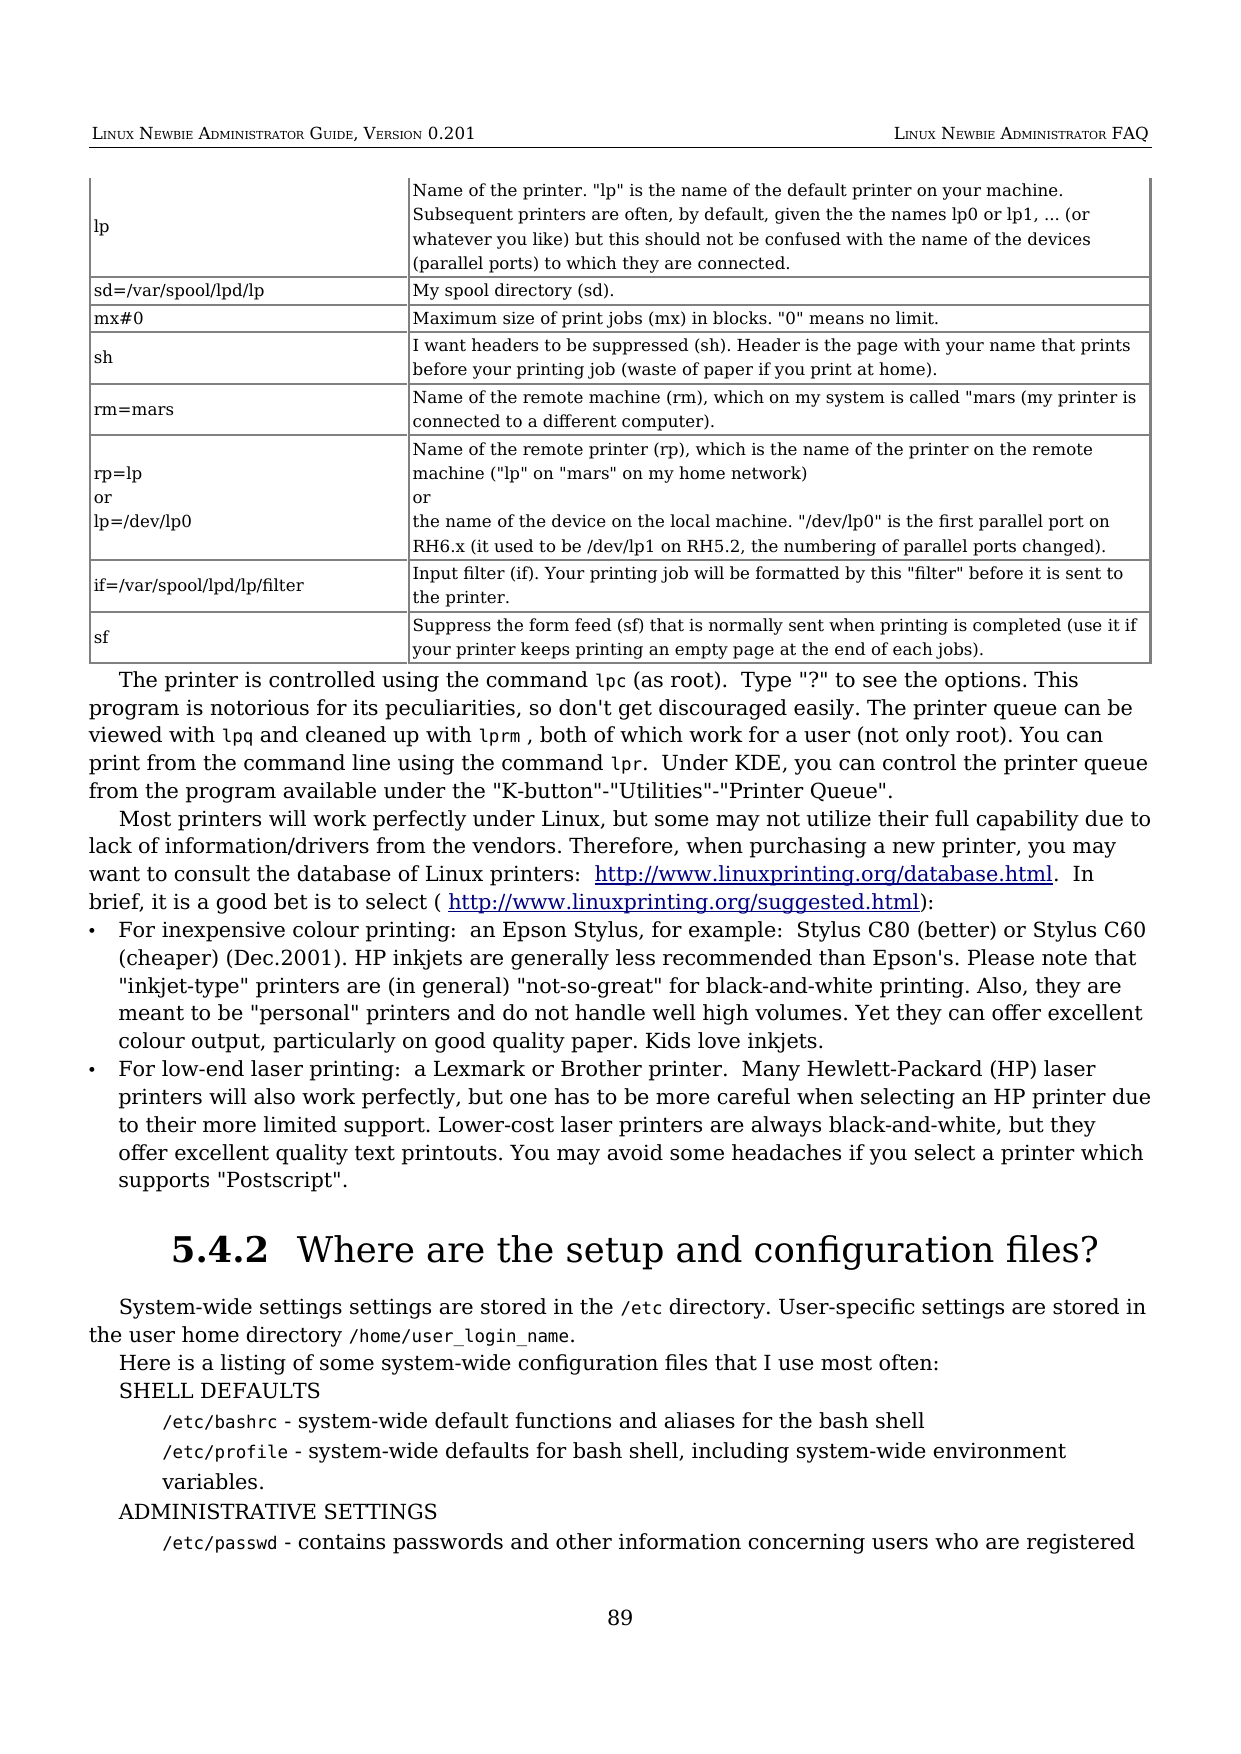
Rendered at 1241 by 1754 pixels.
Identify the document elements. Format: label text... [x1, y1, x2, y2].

subtitle Where are the setup and configuration files? [88, 1229, 1152, 1271]
table_cell My spool directory (sd). [410, 278, 1149, 304]
table_cell if=/var/spool/lpd/lp/filter [91, 561, 407, 611]
table_cell I want headers to be suppressed (sh). Header is the page with your name that prints before your printing job (waste of paper if you print at home). [410, 333, 1149, 383]
table_cell mx#0 [91, 306, 407, 331]
table_cell Maximum size of print jobs (mx) in blocks. "0" means no limit. [410, 306, 1149, 331]
text /etc/bashrc - system-wide default functions and aliases for the bash shell [162, 1409, 1152, 1433]
table_cell Input filter (if). Your printing job will be formatted by this "filter" before it is sent to the printer. [410, 561, 1149, 611]
text System-wide settings settings are stored in the /etc directory. User-specific settings are stored in the user home directory /home/user_login_name. [88, 1295, 1152, 1347]
text The printer is controlled using the command lpc (as root). Type "?" to see the options. This program is notorious for its peculiarities, so don't get discouraged easily. The printer queue can be viewed with lpq and cleaned up with lprm , both of which work for a user (not only root). You can print from the command line using the command lpr. Under KDE, you can control the printer queue from the program available under the "K-button"-"Utilities"-"Printer Queue". [88, 668, 1152, 803]
table_cell rp=lp or lp=/dev/lp0 [91, 436, 407, 559]
table_cell rm=mars [91, 385, 407, 434]
table_cell Name of the printer. "lp" is the name of the default printer on your machine. Subsequent printers are often, by default, given the the names lp0 or lp1, ... (or whatever you like) but this should not be confused with the name of the devices (parallel ports) to which they are connected. [410, 178, 1149, 276]
text SHELL DEFAULTS [88, 1379, 1152, 1403]
list For low-end laser printing: a Lexmark or Brother printer. Many Hewlett-Packard (HP) laser printers will also work perfectly, but one has to be more careful when selecting an HP printer due to their more limited support. Lower-cost laser printers are always black-and-white, but they offer excellent quality text printouts. You may avoid some headaches if you select a printer which supports "Postscript". [88, 1057, 1152, 1193]
table_cell Name of the remote printer (rp), which is the name of the printer on the remote machine ("lp" on "mars" on my home network) or the name of the device on the local machine. "/dev/lp0" is the first parallel port on RH6.x (it used to be /dev/lp1 on RH5.2, the numbering of parallel ports changed). [410, 436, 1149, 559]
table_cell Name of the remote machine (rm), which on my system is called "mars (my printer is connected to a different computer). [410, 385, 1149, 434]
table_cell lp [91, 178, 407, 276]
text Most printers will work perfectly under Linux, but some may not utilize their full capability due to lack of information/drivers from the vendors. Therefore, when purchasing a new printer, you may want to consult the database of Linux printers: http://www.linuxprinting.org/database.html. In brief, it is a good bet is to select ( http://www.linuxprinting.org/suggested.html): [88, 807, 1152, 914]
text ADMINISTRATIVE SETTINGS [88, 1500, 1152, 1524]
table_cell sd=/var/spool/lpd/lp [91, 278, 407, 304]
table_cell sf [91, 613, 407, 662]
list For inexpensive colour printing: an Epson Stylus, for example: Stylus C80 (better) or Stylus C60 (cheaper) (Dec.2001). HP inkjets are generally less recommended than Epson's. Please note that "inkjet-type" printers are (in general) "not-so-great" for black-and-white printing. Also, they are meant to be "personal" printers and do not handle well high volumes. Yet they can offer excellent colour output, particularly on good quality paper. Kids love inkjets. [88, 918, 1152, 1054]
table_cell sh [91, 333, 407, 383]
text /etc/profile - system-wide defaults for bash shell, including system-wide environment variables. [162, 1439, 1152, 1494]
table_cell Suppress the form feed (sf) that is normally sent when printing is completed (use it if your printer keeps printing an empty page at the end of each jobs). [410, 613, 1149, 662]
text /etc/passwd - contains passwords and other information concerning users who are registered [162, 1530, 1152, 1555]
text Here is a listing of some system-wide configuration files that I use most often: [88, 1351, 1152, 1375]
